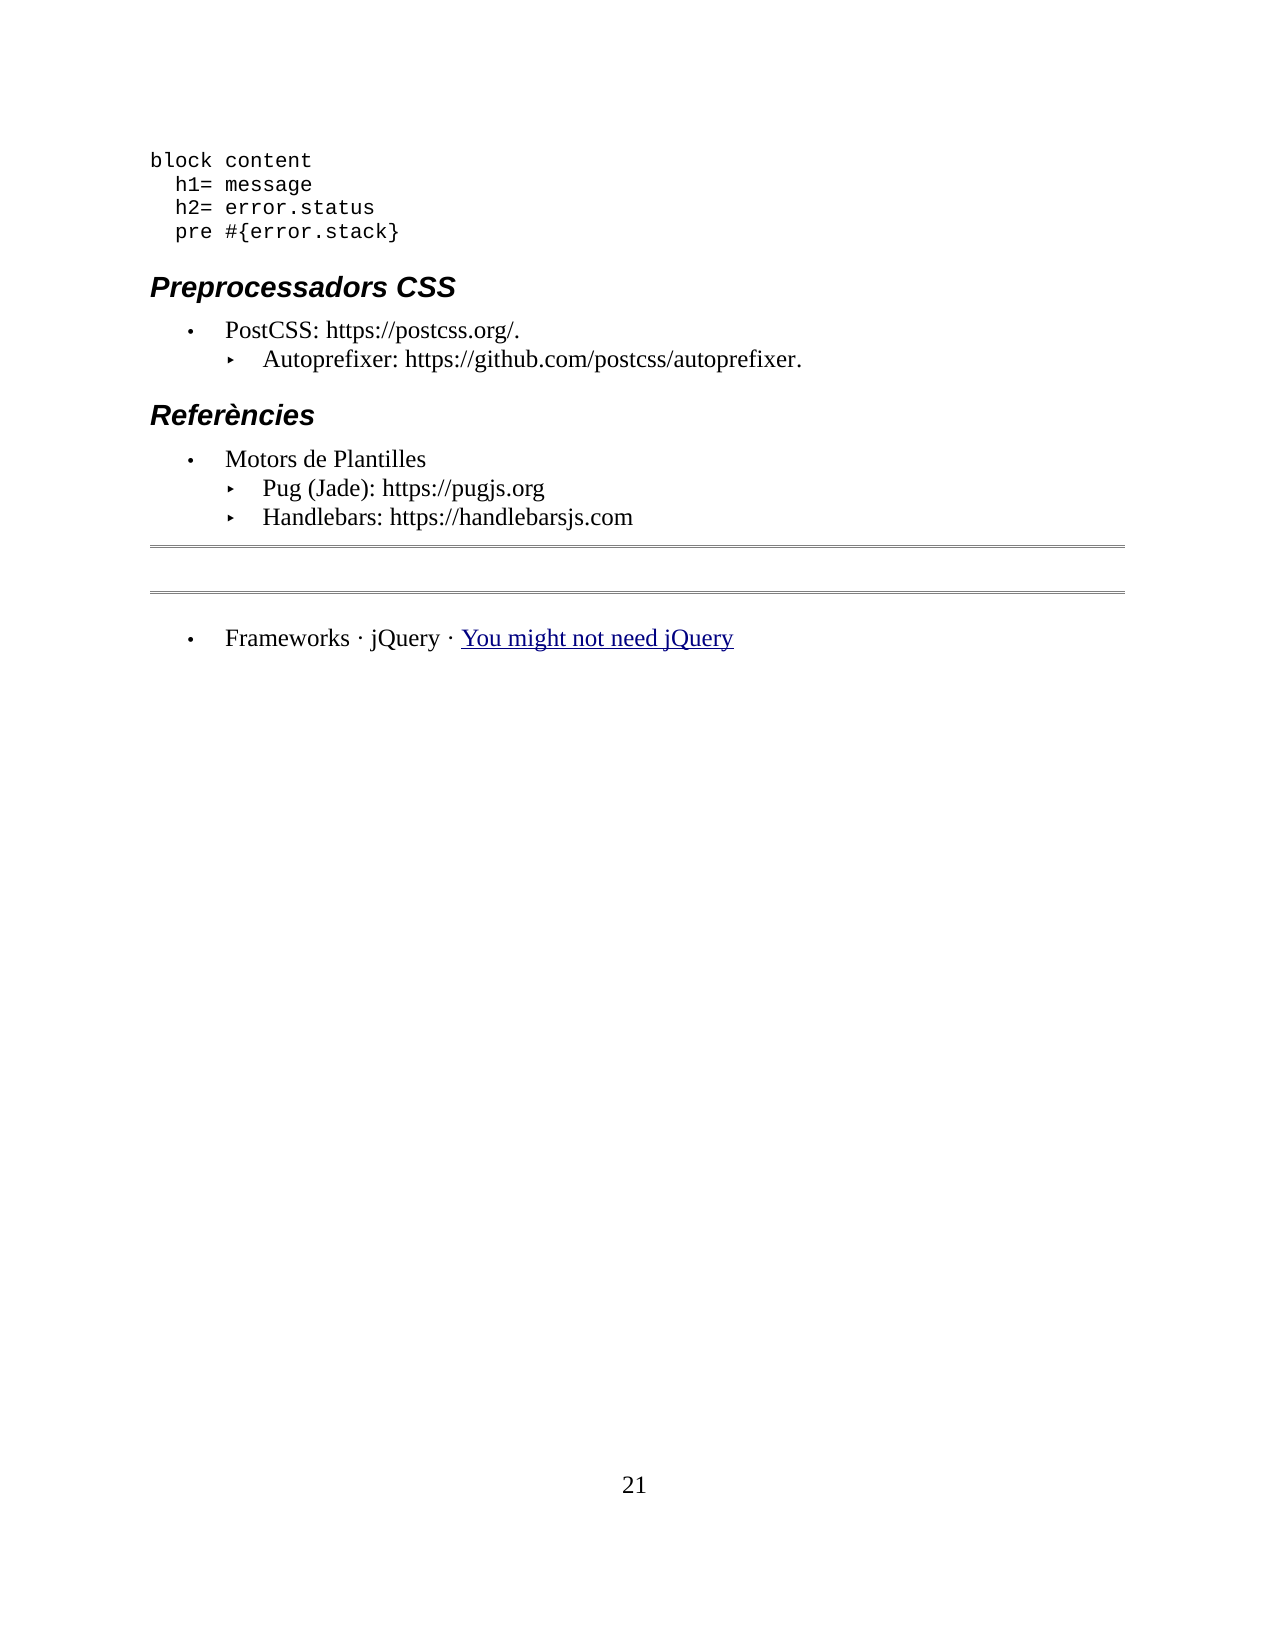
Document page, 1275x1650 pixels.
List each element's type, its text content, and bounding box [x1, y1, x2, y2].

text pre #{error.stack} [150, 221, 1125, 244]
text h1= message [150, 174, 1125, 197]
text h2= error.status [150, 197, 1125, 221]
list Autoprefixer: https://github.com/postcss/autoprefixer. [225, 344, 1125, 373]
list Motors de Plantilles [187, 444, 1125, 473]
subtitle Referències [150, 398, 1125, 432]
list PostCSS: https://postcss.org/. [187, 316, 1125, 344]
subtitle Preprocessadors CSS [150, 269, 1125, 303]
list Frameworks · jQuery · You might not need jQuery [187, 623, 1125, 651]
text block content [150, 150, 1125, 174]
list Handlebars: https://handlebarsjs.com [225, 502, 1125, 530]
list Pug (Jade): https://pugjs.org [225, 473, 1125, 502]
